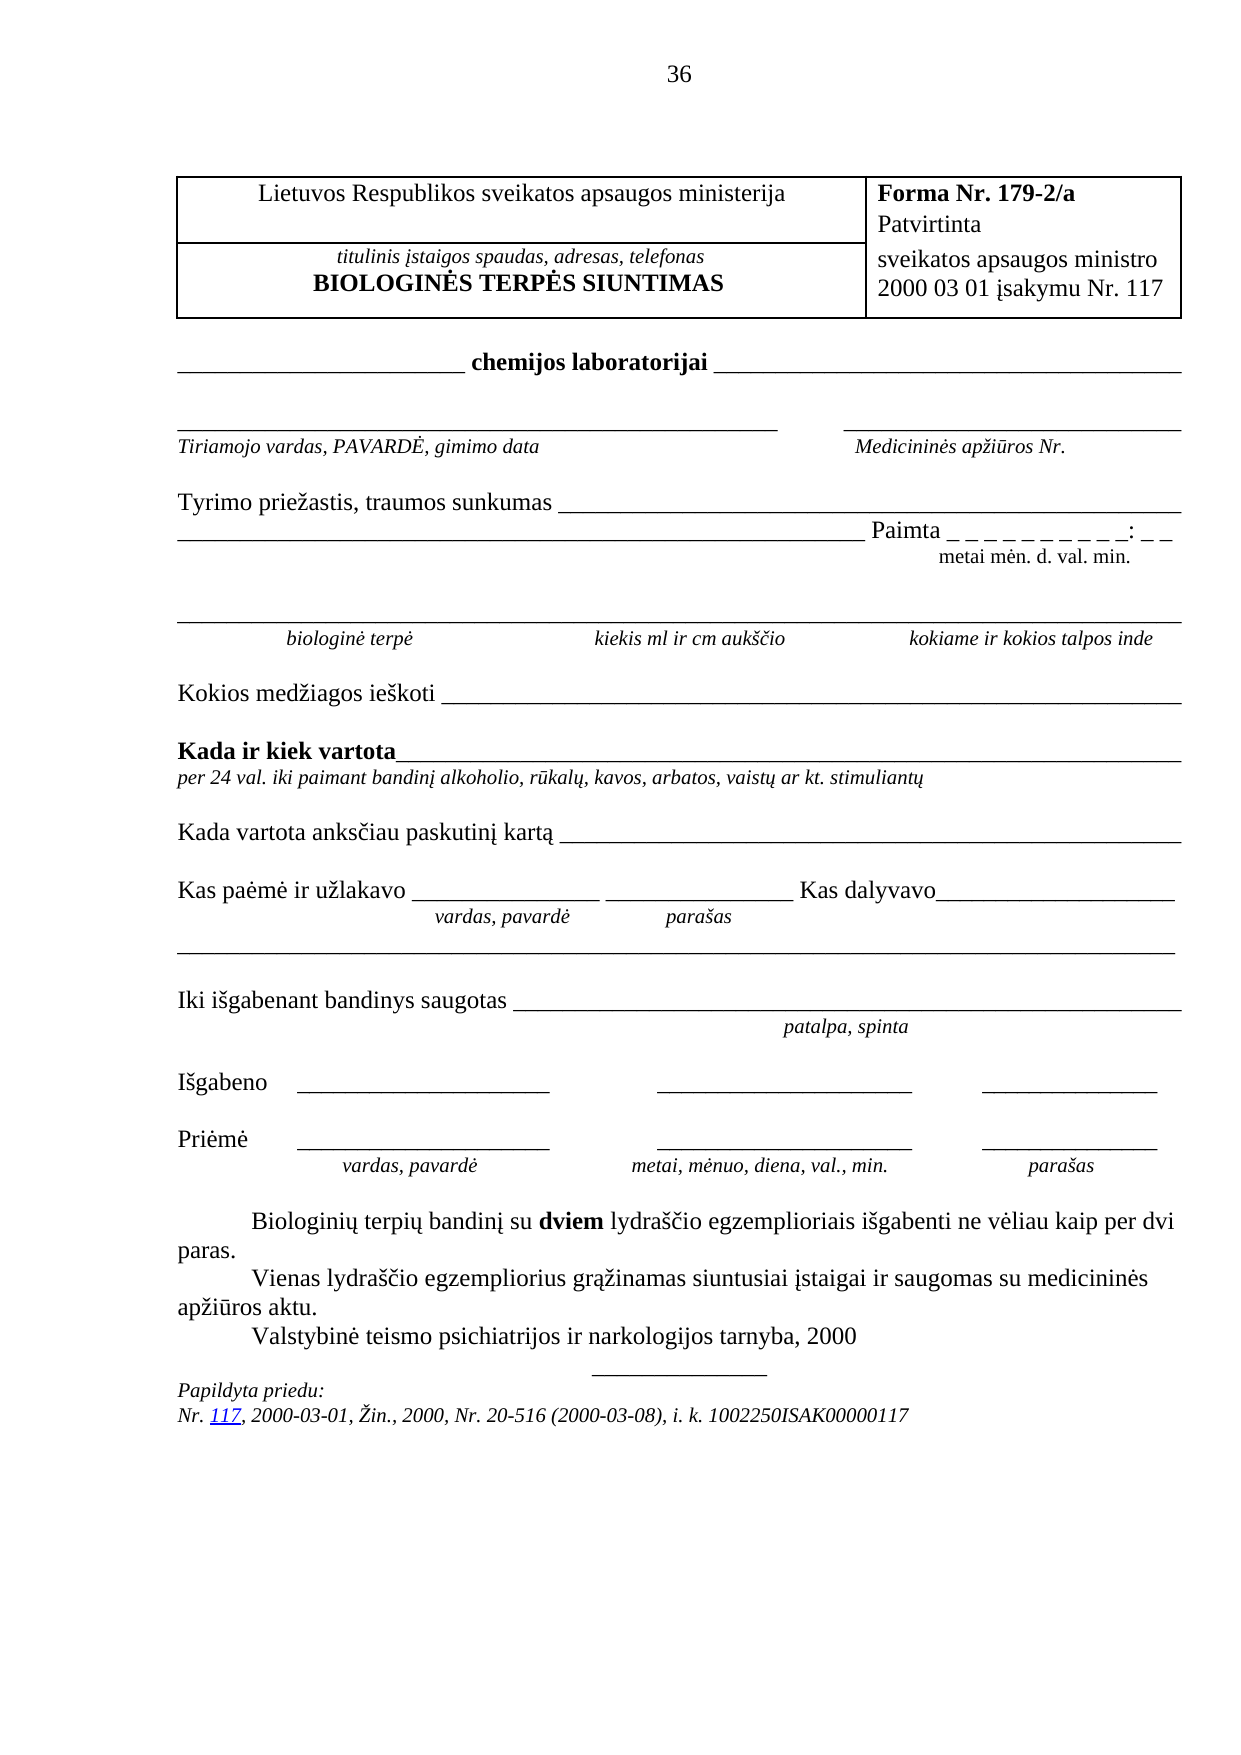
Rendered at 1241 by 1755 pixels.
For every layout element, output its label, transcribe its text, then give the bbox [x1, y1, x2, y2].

text Valstybinė teismo psichiatrijos ir narkologijos tarnyba, 2000 [177, 1321, 1181, 1350]
text Kada vartota anksčiau paskutinį kartą [177, 817, 1181, 846]
table_header Forma Nr. 179-2/a [867, 178, 1180, 209]
text Kada ir kiek vartota [177, 736, 1181, 765]
text Priėmė [177, 1124, 1181, 1153]
text Tyrimo priežastis, traumos sunkumas [177, 487, 1181, 515]
text Išgabeno [177, 1067, 1181, 1096]
text Biologinių terpių bandinį su dviem lydraščio egzemplioriais išgabenti ne vėliau kaip per dvi paras. [177, 1206, 1181, 1263]
table_cell Patvirtinta [867, 209, 1180, 242]
text Iki išgabenant bandinys saugotas [177, 985, 1181, 1014]
table_cell sveikatos apsaugos ministro 2000 03 01 įsakymu Nr. 117 [867, 242, 1180, 317]
text Kokios medžiagos ieškoti [177, 678, 1181, 707]
text vardas, pavardė parašas [177, 904, 1181, 928]
text Vienas lydraščio egzempliorius grąžinamas siuntusiai įstaigai ir saugomas su medicininės apžiūros aktu. [177, 1263, 1181, 1321]
text _______________________________________________________ Paimta _ _ _ _ _ _ _ _ _ _: _ _ [177, 515, 1181, 544]
text patalpa, spinta [177, 1014, 1181, 1038]
text ________________________________________________ ___________________________ [177, 405, 1181, 434]
text Tiriamojo vardas, PAVARDĖ, gimimo data Medicininės apžiūros Nr. [177, 434, 1181, 458]
text vardas, pavardė metai, mėnuo, diena, val., min. parašas [177, 1153, 1181, 1177]
text _______________________ chemijos laboratorijai [177, 347, 1181, 376]
text ______________ [177, 1350, 1181, 1378]
text per 24 val. iki paimant bandinį alkoholio, rūkalų, kavos, arbatos, vaistų ar kt. stimuliantų [177, 765, 1181, 789]
text Nr. 117, 2000-03-01, Žin., 2000, Nr. 20-516 (2000-03-08), i. k. 1002250ISAK00000117 [177, 1402, 1181, 1427]
table_cell titulinis įstaigos spaudas, adresas, telefonas BIOLOGINĖS TERPĖS SIUNTIMAS [178, 244, 865, 317]
text Kas paėmė ir užlakavo _______________ _______________ Kas dalyvavo [177, 875, 1181, 904]
table_cell [178, 209, 865, 242]
table_header Lietuvos Respublikos sveikatos apsaugos ministerija [178, 178, 865, 209]
text metai mėn. d. val. min. [177, 544, 1181, 568]
text biologinė terpė kiekis ml ir cm aukščio kokiame ir kokios talpos inde [177, 626, 1181, 650]
text Papildyta priedu: [177, 1378, 1181, 1402]
